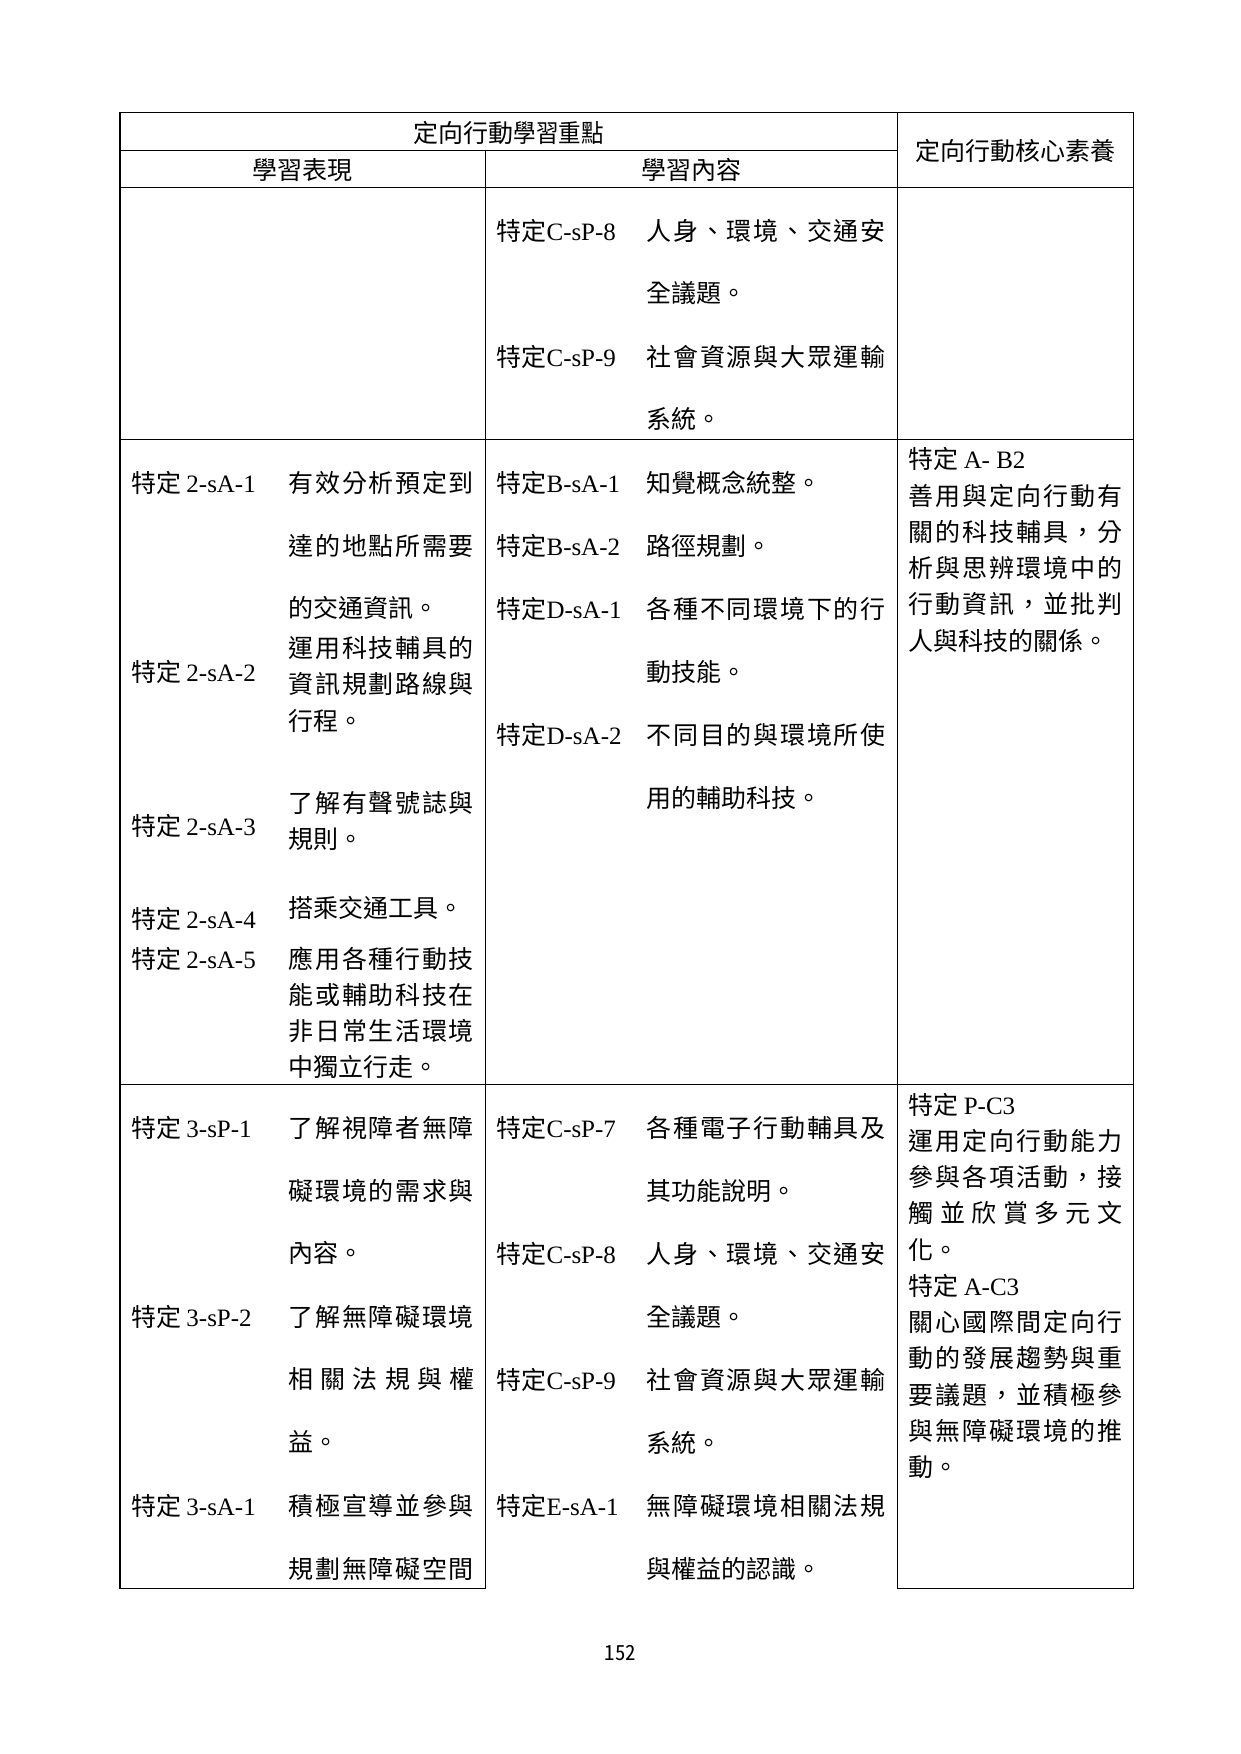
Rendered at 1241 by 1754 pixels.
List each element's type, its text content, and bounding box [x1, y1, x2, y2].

table_cell 了解無障礙環境相關法規與權益。 [277, 1273, 485, 1462]
table_cell 人身、環境、交通安全議題。 [635, 1210, 897, 1336]
table_cell 學習表現 [121, 151, 485, 187]
table_cell 搭乘交通工具。 [277, 875, 485, 938]
table_cell 知覺概念統整。 路徑規劃。 [635, 440, 897, 565]
table_header 定向行動學習重點 [121, 113, 897, 149]
table_cell [898, 188, 1133, 439]
table_cell 人身、環境、交通安全議題。 [635, 188, 897, 313]
table_cell 各種不同環境下的行動技能。 [635, 565, 897, 691]
table_cell 特定P-C3 運用定向行動能力參與各項活動，接觸並欣賞多元文化。 特定A-C3 關心國際間定向行動的發展趨勢與重要議題，並積極參與無障礙環境的推動。 [898, 1085, 1133, 1588]
table_cell 了解有聲號誌與規則。 [277, 782, 485, 874]
table_cell 特定C-sP-9 [486, 313, 635, 439]
table_cell 學習內容 [486, 151, 897, 187]
table_cell 特定C-sP-7 [486, 1085, 635, 1210]
table_header 定向行動核心素養 [898, 113, 1133, 187]
table_cell 無障礙環境相關法規與權益的認識。 [635, 1462, 897, 1588]
table_cell 特定2-sA-3 [121, 782, 277, 874]
table_cell 特定3-sP-1 [121, 1085, 277, 1273]
table_cell 社會資源與大眾運輸系統。 [635, 1336, 897, 1462]
table_cell 特定2-sA-4 [121, 875, 277, 938]
table_cell [277, 188, 485, 439]
table_cell 特定A- B2 善用與定向行動有關的科技輔具，分析與思辨環境中的行動資訊，並批判人與科技的關係。 [898, 440, 1133, 1084]
table_cell 特定C-sP-8 [486, 1210, 635, 1336]
table_cell 特定3-sP-2 [121, 1273, 277, 1462]
table_cell 特定C-sP-9 [486, 1336, 635, 1462]
table_cell 特定2-sA-2 [121, 628, 277, 782]
table_cell 特定3-sA-1 [121, 1462, 277, 1588]
table_cell 運用科技輔具的資訊規劃路線與行程。 [277, 628, 485, 782]
table_cell 積極宣導並參與規劃無障礙空間 [277, 1462, 485, 1588]
table_cell 應用各種行動技能或輔助科技在非日常生活環境中獨立行走。 [277, 938, 485, 1084]
table_cell 特定2-sA-5 [121, 938, 277, 1084]
table_cell 特定C-sP-8 [486, 188, 635, 313]
table_cell 特定D-sA-2 [486, 691, 635, 1084]
table_cell 各種電子行動輔具及其功能說明。 [635, 1085, 897, 1210]
table_cell 特定E-sA-1 [486, 1462, 635, 1588]
table_cell 特定D-sA-1 [486, 565, 635, 691]
table_cell 特定B-sA-1 特定B-sA-2 [486, 440, 635, 565]
table_cell 有效分析預定到達的地點所需要的交通資訊。 [277, 440, 485, 627]
table_cell 特定2-sA-1 [121, 440, 277, 627]
table_cell 不同目的與環境所使用的輔助科技。 [635, 691, 897, 1084]
table_cell 了解視障者無障礙環境的需求與內容。 [277, 1085, 485, 1273]
table_cell [121, 188, 277, 439]
table_cell 社會資源與大眾運輸系統。 [635, 313, 897, 439]
